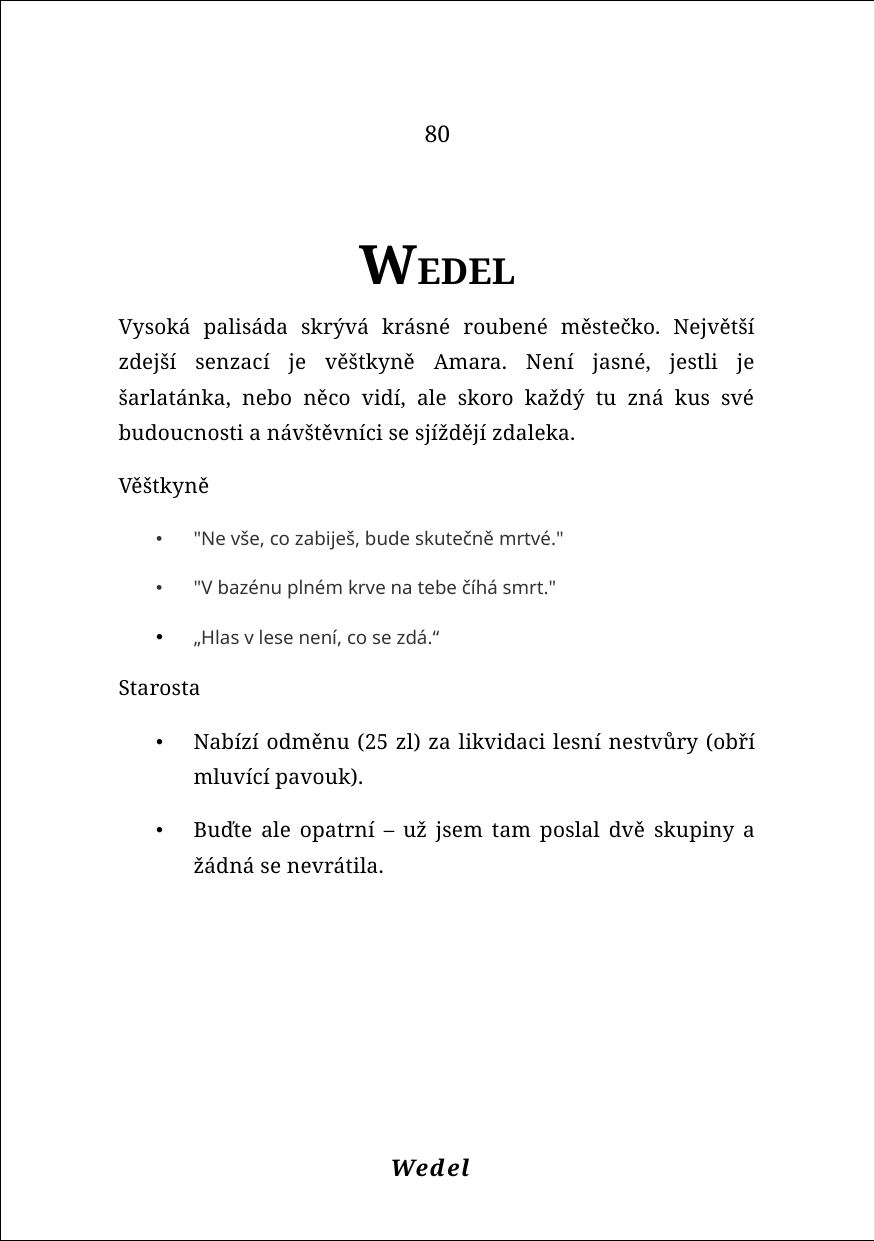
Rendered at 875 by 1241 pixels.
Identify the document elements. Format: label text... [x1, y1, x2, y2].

text Věštkyně [118, 472, 756, 500]
list „Hlas v lese není, co se zdá.“ [156, 624, 756, 649]
subtitle Wedel [118, 226, 756, 300]
text Vysoká palisáda skrývá krásné roubené městečko. Největší zdejší senzací je věštkyně Amara. Není jasné, jestli je šarlatánka, nebo něco vidí, ale skoro každý tu zná kus své budoucnosti a návštěvníci se sjíždějí zdaleka. [118, 312, 756, 447]
list Nabízí odměnu (25 zl) za likvidaci lesní nestvůry (obří mluvící pavouk). [156, 727, 756, 791]
list "V bazénu plném krve na tebe číhá smrt." [156, 574, 756, 600]
list Buďte ale opatrní – už jsem tam poslal dvě skupiny a žádná se nevrátila. [156, 816, 756, 879]
list "Ne vše, co zabiješ, bude skutečně mrtvé." [156, 525, 756, 550]
text Starosta [118, 673, 756, 702]
